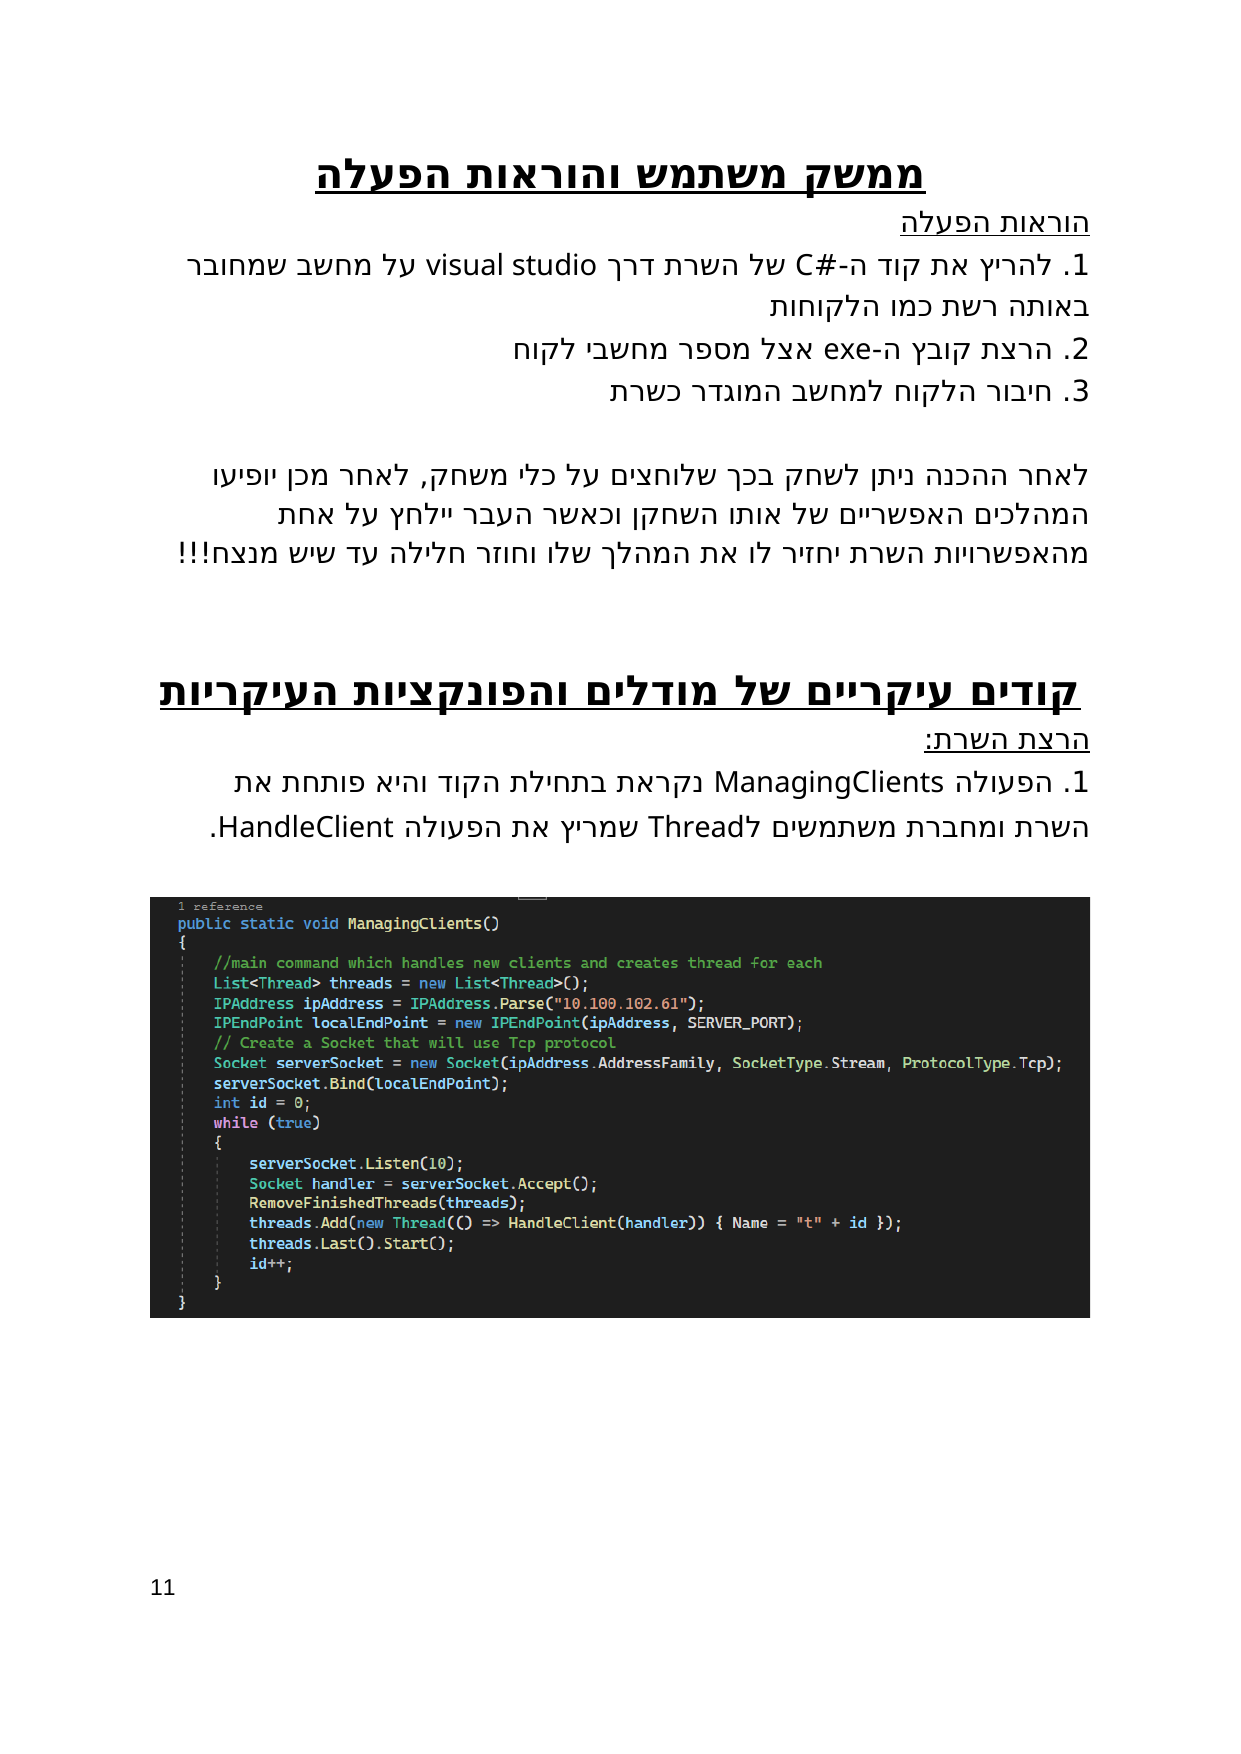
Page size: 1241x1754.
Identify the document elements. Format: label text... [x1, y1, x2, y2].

text 1. להריץ את קוד ה-#C של השרת דרך visual studio על מחשב שמחובר באותה רשת כמו הלקוחות [150, 245, 1090, 323]
text קודים עיקריים של מודלים והפונקציות העיקריות [150, 667, 1090, 715]
text 3. חיבור הלקוח למחשב המוגדר כשרת [150, 374, 1090, 408]
text ממשק משתמש והוראות הפעלה [150, 150, 1090, 198]
text 2. הרצת קובץ ה-exe אצל מספר מחשבי לקוח [150, 328, 1090, 368]
text לאחר ההכנה ניתן לשחק בכך שלוחצים על כלי משחק, לאחר מכן יופיעו המהלכים האפשריים של אותו השחקן וכאשר העבר יילחץ על אחת מהאפשרויות השרת יחזיר לו את המהלך שלו וחוזר חלילה עד שיש מנצח!!! [150, 458, 1090, 570]
picture [150, 897, 1091, 1318]
text 1. הפעולה ManagingClients נקראת בתחילת הקוד והיא פותחת את השרת ומחברת משתמשים לThread שמריץ את הפעולה HandleClient. [150, 761, 1090, 846]
text הרצת השרת: [150, 722, 1090, 756]
text הוראות הפעלה [150, 206, 1090, 240]
